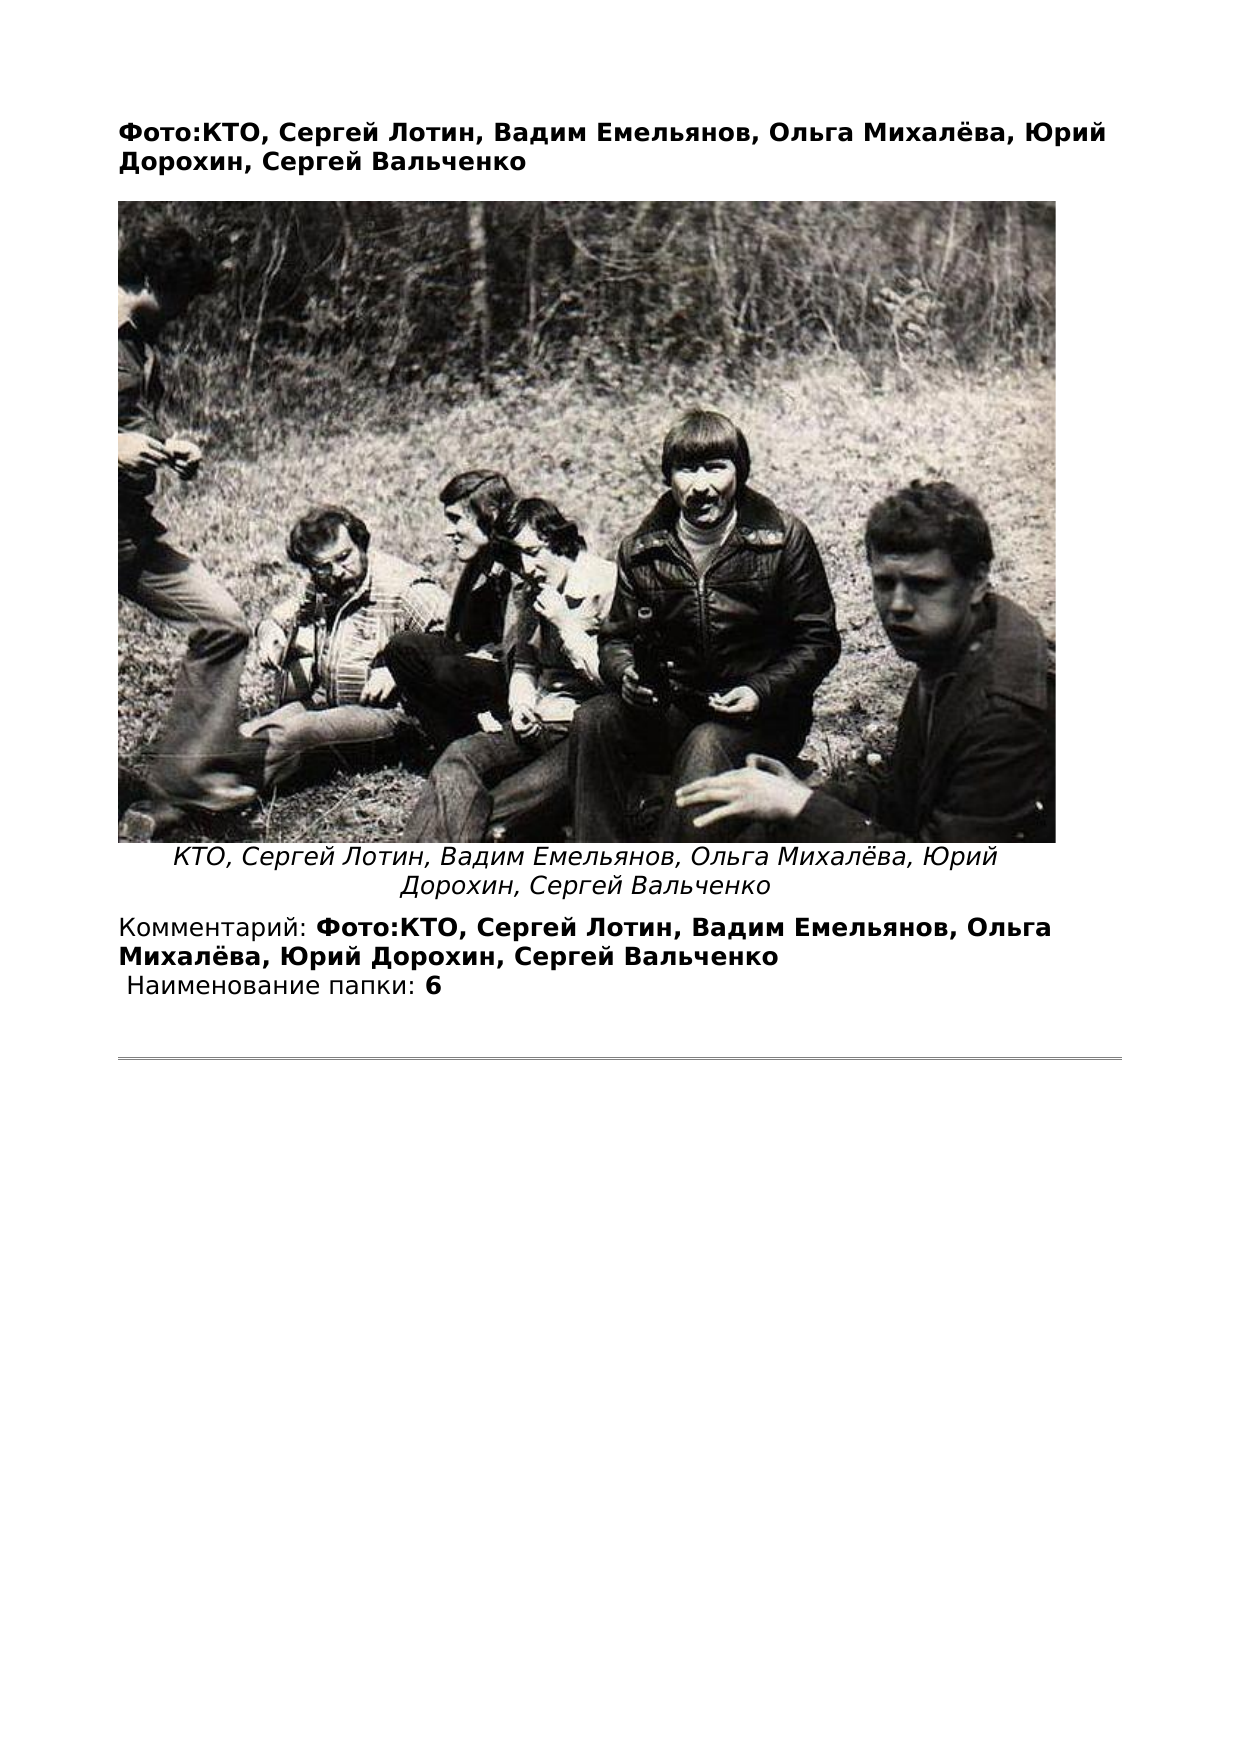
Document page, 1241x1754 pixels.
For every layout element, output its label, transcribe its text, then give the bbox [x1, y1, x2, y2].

text Комментарий: Фото:КТО, Сергей Лотин, Вадим Емельянов, Ольга Михалёва, Юрий Дорохин, Сергей Вальченко Наименование папки: 6 [118, 913, 1122, 1030]
subtitle Фото:КТО, Сергей Лотин, Вадим Емельянов, Ольга Михалёва, Юрий Дорохин, Сергей Вальченко [118, 118, 1122, 176]
picture [118, 201, 1056, 843]
text КТО, Сергей Лотин, Вадим Емельянов, Ольга Михалёва, Юрий Дорохин, Сергей Вальченко [118, 843, 1056, 901]
